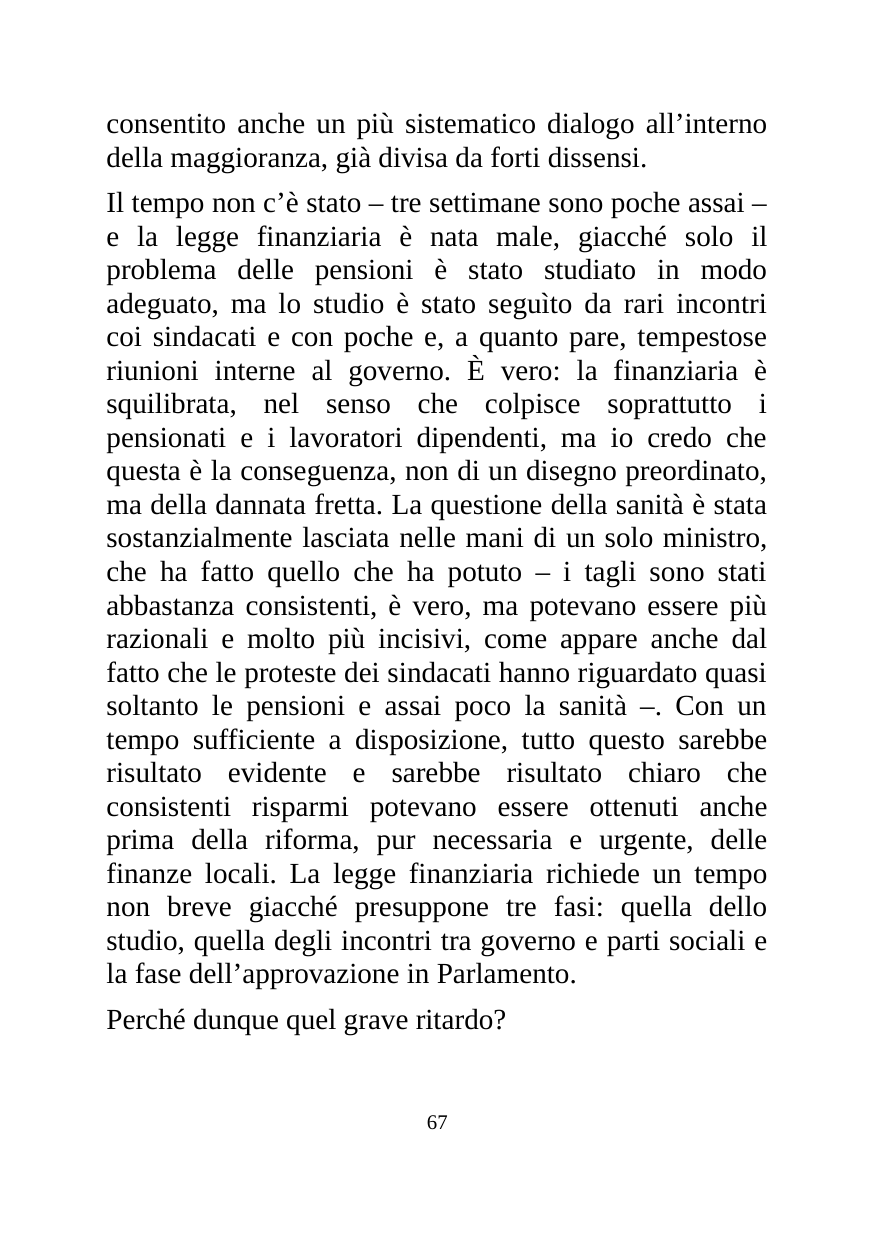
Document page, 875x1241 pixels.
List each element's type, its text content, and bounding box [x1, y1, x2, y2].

text Il tempo non c’è stato – tre settimane sono poche assai – e la legge finanziaria è nata male, giacché solo il problema delle pensioni è stato studiato in modo adeguato, ma lo studio è stato seguìto da rari incontri coi sindacati e con poche e, a quanto pare, tempestose riunioni interne al governo. È vero: la finanziaria è squilibrata, nel senso che colpisce soprattutto i pensionati e i lavoratori dipendenti, ma io credo che questa è la conseguenza, non di un disegno preordinato, ma della dannata fretta. La questione della sanità è stata sostanzialmente lasciata nelle mani di un solo ministro, che ha fatto quello che ha potuto – i tagli sono stati abbastanza consistenti, è vero, ma potevano essere più razionali e molto più incisivi, come appare anche dal fatto che le proteste dei sindacati hanno riguardato quasi soltanto le pensioni e assai poco la sanità –. Con un tempo sufficiente a disposizione, tutto questo sarebbe risultato evidente e sarebbe risultato chiaro che consistenti risparmi potevano essere ottenuti anche prima della riforma, pur necessaria e urgente, delle finanze locali. La legge finanziaria richiede un tempo non breve giacché presuppone tre fasi: quella dello studio, quella degli incontri tra governo e parti sociali e la fase dell’approvazione in Parlamento. [106, 185, 768, 990]
text Perché dunque quel grave ritardo? [106, 1002, 768, 1035]
text consentito anche un più sistematico dialogo all’interno della maggioranza, già divisa da forti dissensi. [106, 106, 768, 173]
